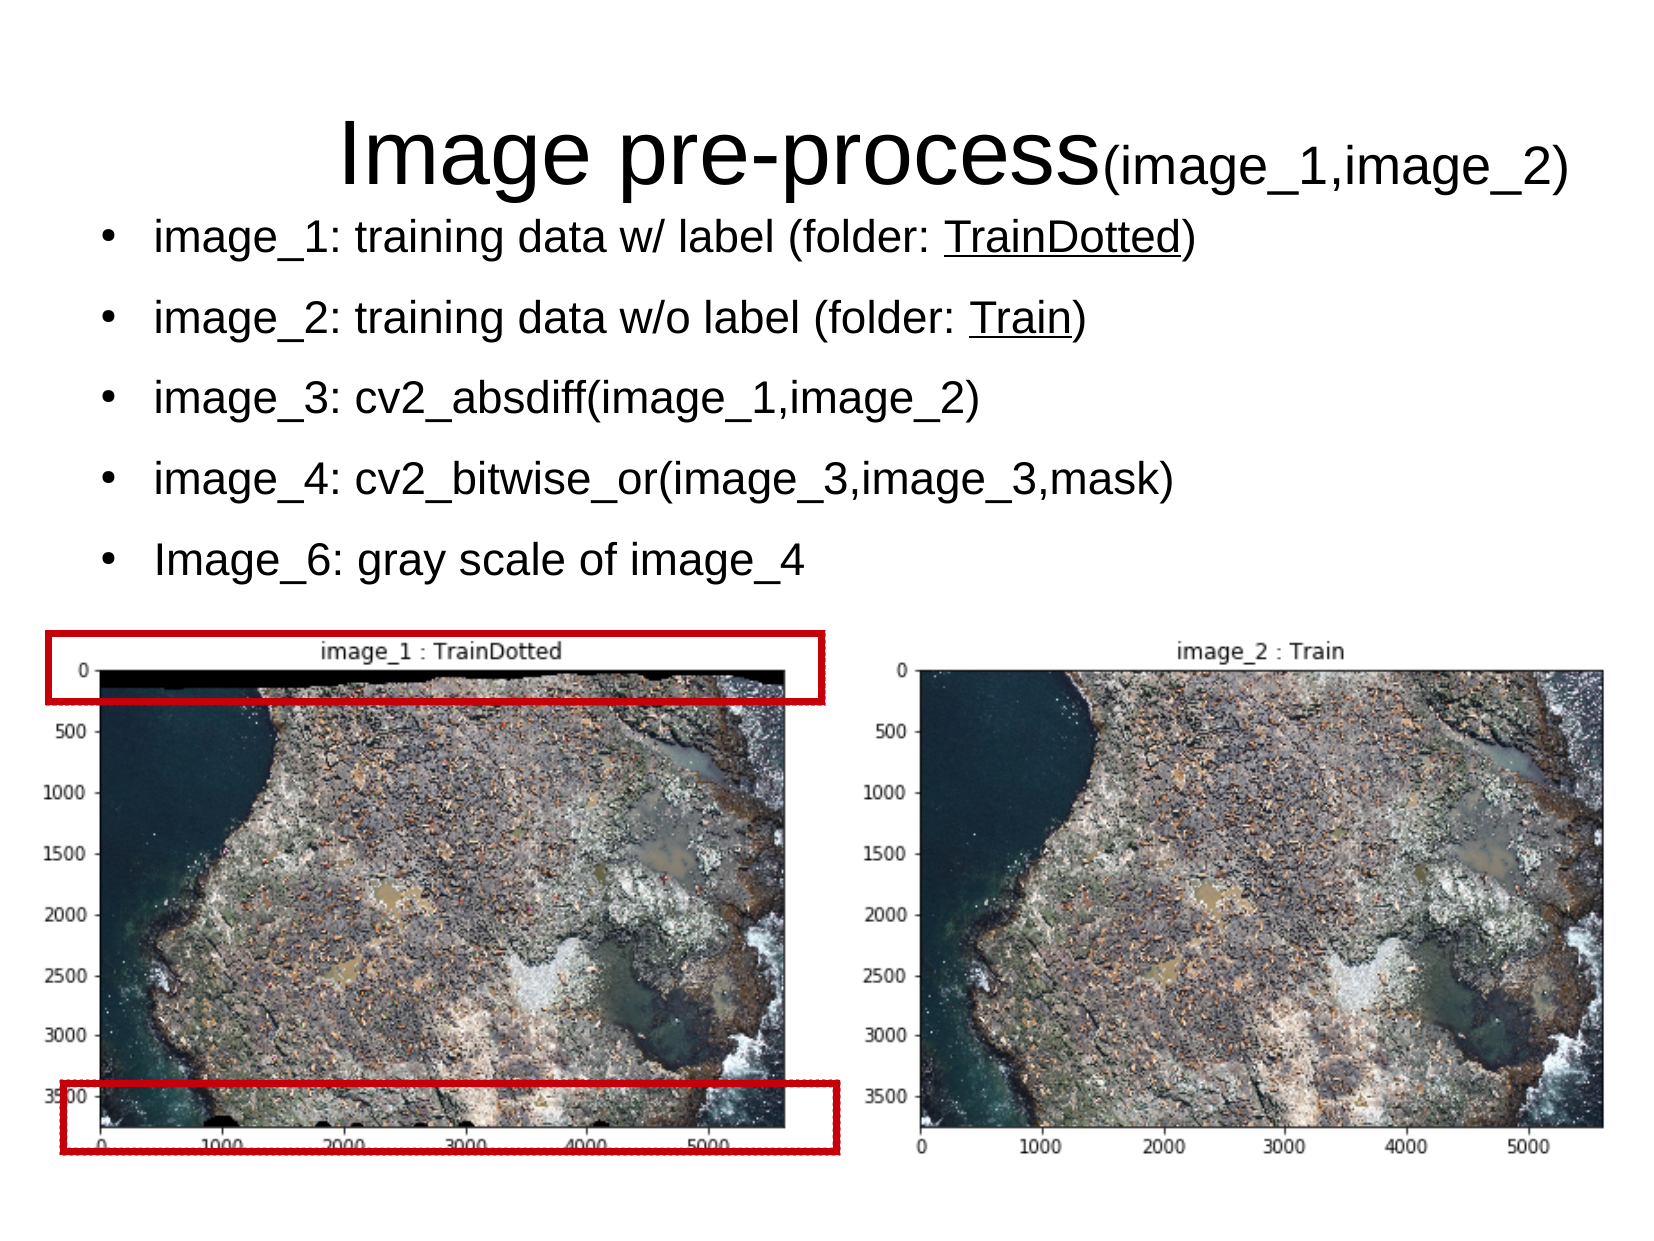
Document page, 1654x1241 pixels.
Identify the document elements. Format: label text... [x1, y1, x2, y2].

picture [30, 629, 1622, 1171]
list image_1: training data w/ label (folder: TrainDotted) image_2: training data w/o label (folder: Train) image_3: cv2_absdiff(image_1,image_2) image_4: cv2_bitwise_or(image_3,image_3,mask) Image_6: gray scale of image_4 [82, 210, 1571, 629]
text_box [45, 630, 826, 706]
text_box [60, 1080, 841, 1156]
title Image pre-process(image_1,image_2) [82, 49, 1571, 210]
